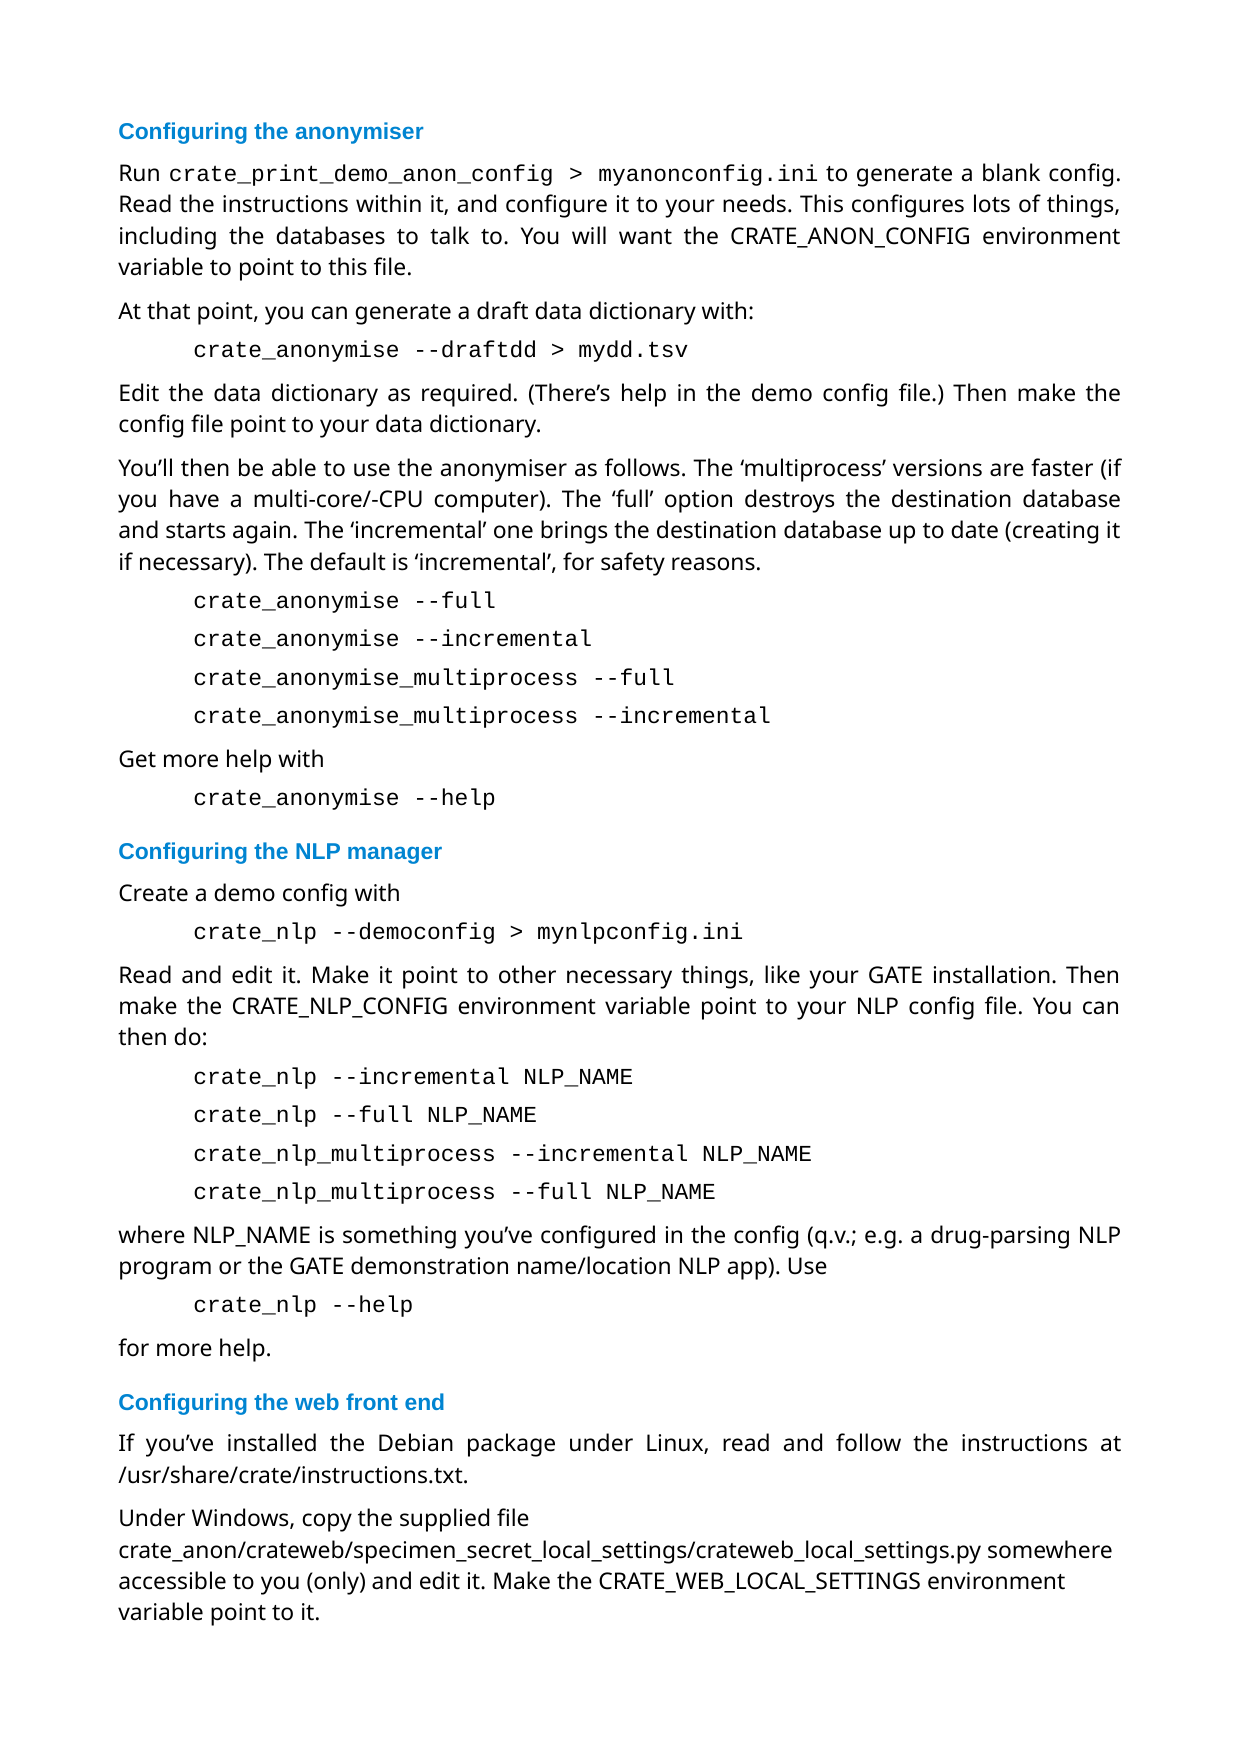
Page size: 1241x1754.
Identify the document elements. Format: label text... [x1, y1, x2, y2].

text crate_nlp_multiprocess --incremental NLP_NAME [118, 1142, 1122, 1168]
text crate_nlp --democonfig > mynlpconfig.ini [118, 920, 1122, 946]
text Under Windows, copy the supplied file crate_anon/crateweb/specimen_secret_local_settings/crateweb_local_settings.py somewhere accessible to you (only) and edit it. Make the CRATE_WEB_LOCAL_SETTINGS environment variable point to it. [118, 1502, 1122, 1627]
text for more help. [118, 1332, 1122, 1363]
text Create a demo config with [118, 877, 1122, 908]
text Read and edit it. Make it point to other necessary things, like your GATE installation. Then make the CRATE_NLP_CONFIG environment variable point to your NLP config file. You can then do: [118, 959, 1122, 1052]
text At that point, you can generate a draft data dictionary with: [118, 294, 1122, 326]
text Get more help with [118, 743, 1122, 774]
text crate_anonymise --full [118, 589, 1122, 615]
text crate_anonymise --incremental [118, 628, 1122, 654]
text crate_anonymise_multiprocess --full [118, 666, 1122, 692]
text crate_anonymise_multiprocess --incremental [118, 704, 1122, 731]
text crate_nlp --full NLP_NAME [118, 1103, 1122, 1129]
text Run crate_print_demo_anon_config > myanonconfig.ini to generate a blank config. Read the instructions within it, and configure it to your needs. This configures lots of things, including the databases to talk to. You will want the CRATE_ANON_CONFIG environment variable to point to this file. [118, 157, 1122, 282]
text crate_anonymise --help [118, 787, 1122, 813]
subtitle Configuring the anonymiser [118, 118, 1122, 144]
text Edit the data dictionary as required. (There’s help in the demo config file.) Then make the config file point to your data dictionary. [118, 377, 1122, 439]
text If you’ve installed the Debian package under Linux, read and follow the instructions at /usr/share/crate/instructions.txt. [118, 1427, 1122, 1490]
text crate_nlp --incremental NLP_NAME [118, 1065, 1122, 1091]
text crate_nlp --help [118, 1294, 1122, 1320]
subtitle Configuring the web front end [118, 1388, 1122, 1415]
text You’ll then be able to use the anonymiser as follows. The ‘multiprocess’ versions are faster (if you have a multi-core/-CPU computer). The ‘full’ option destroys the destination database and starts again. The ‘incremental’ one brings the destination database up to date (creating it if necessary). The default is ‘incremental’, for safety reasons. [118, 452, 1122, 577]
subtitle Configuring the NLP manager [118, 838, 1122, 864]
text where NLP_NAME is something you’ve configured in the config (q.v.; e.g. a drug-parsing NLP program or the GATE demonstration name/location NLP app). Use [118, 1219, 1122, 1281]
text crate_nlp_multiprocess --full NLP_NAME [118, 1180, 1122, 1206]
text crate_anonymise --draftdd > mydd.tsv [118, 338, 1122, 364]
